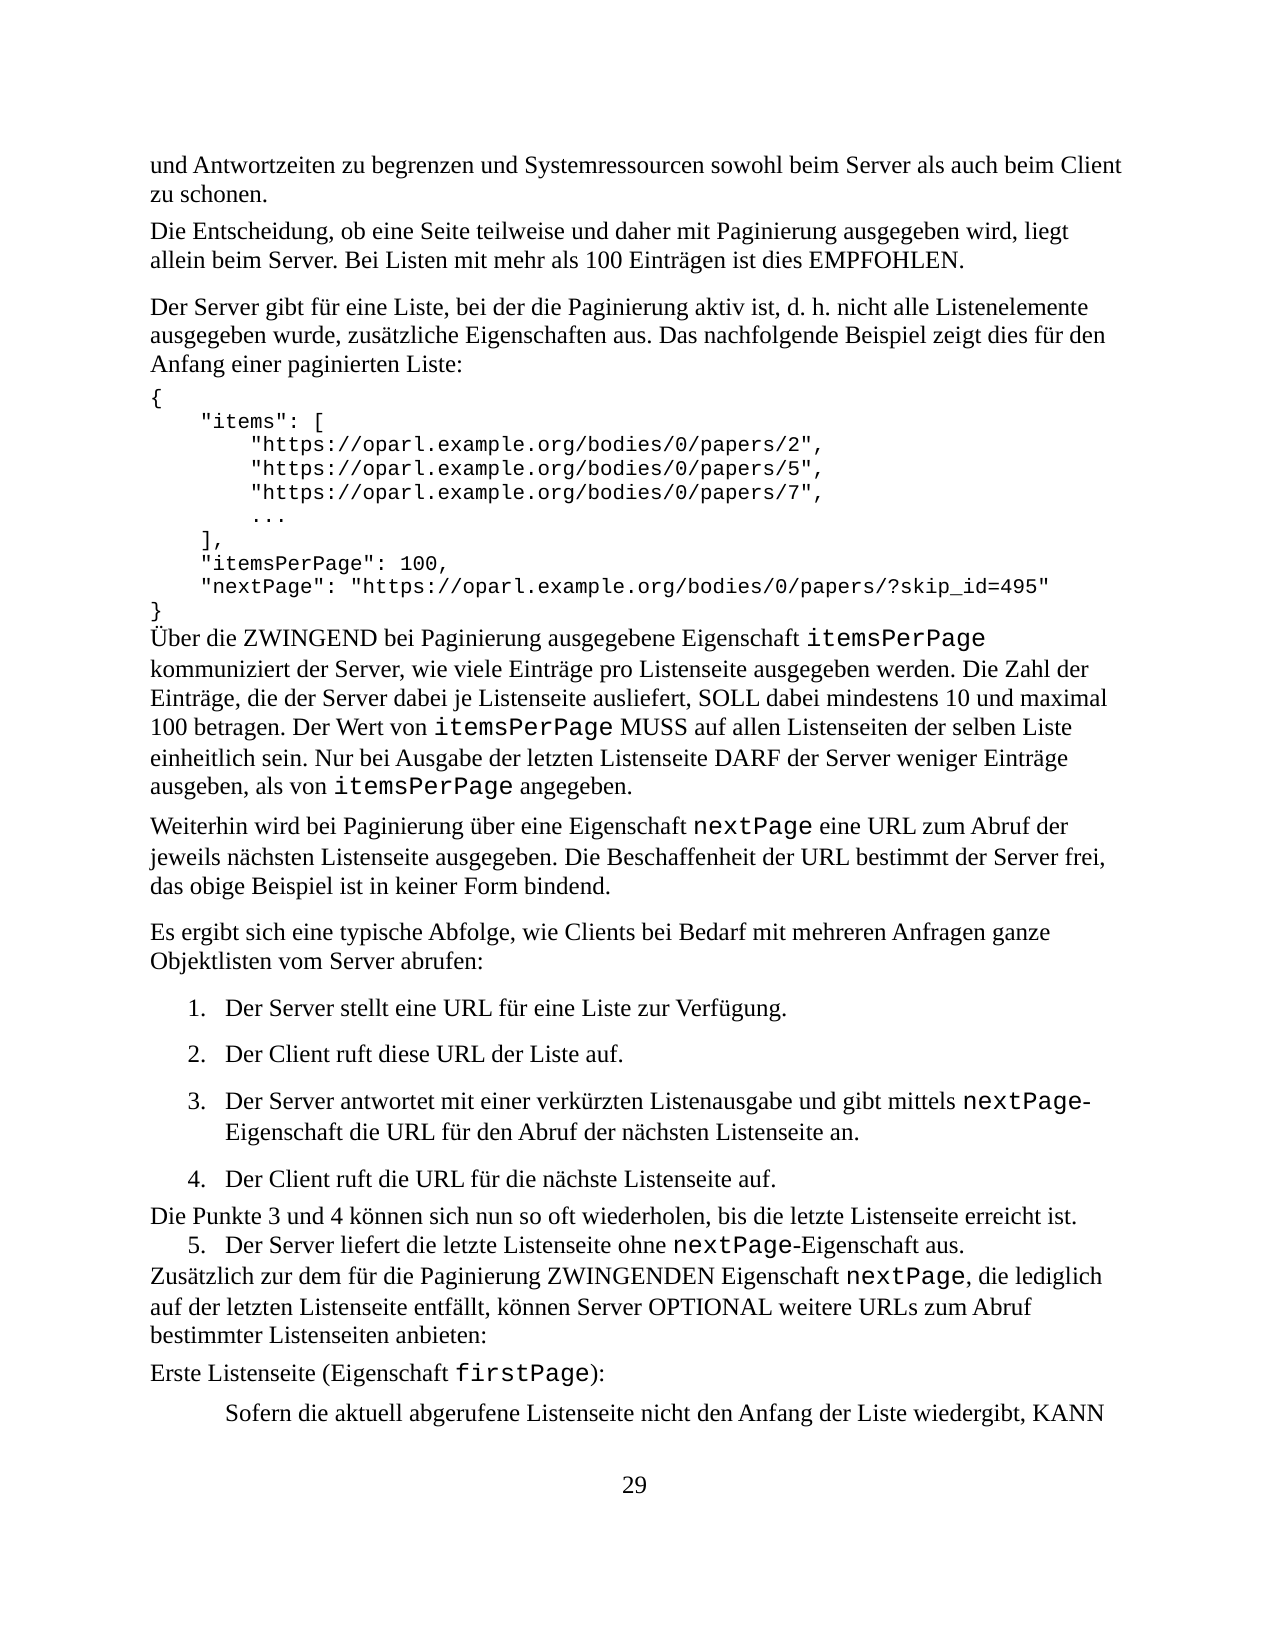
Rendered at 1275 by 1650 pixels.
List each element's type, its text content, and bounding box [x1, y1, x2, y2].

text Der Server gibt für eine Liste, bei der die Paginierung aktiv ist, d. h. nicht alle Listenelemente ausgegeben wurde, zusätzliche Eigenschaften aus. Das nachfolgende Beispiel zeigt dies für den Anfang einer paginierten Liste: [150, 292, 1125, 378]
list Der Client ruft die URL für die nächste Listenseite auf. [187, 1164, 1125, 1192]
text ], [150, 529, 1125, 553]
list Der Server antwortet mit einer verkürzten Listenausgabe und gibt mittels nextPage-Eigenschaft die URL für den Abruf der nächsten Listenseite an. [187, 1086, 1125, 1146]
text Weiterhin wird bei Paginierung über eine Eigenschaft nextPage eine URL zum Abruf der jeweils nächsten Listenseite ausgegeben. Die Beschaffenheit der URL bestimmt der Server frei, das obige Beispiel ist in keiner Form bindend. [150, 811, 1125, 899]
text } [150, 600, 1125, 623]
text "itemsPerPage": 100, [150, 553, 1125, 576]
text "https://oparl.example.org/bodies/0/papers/5", [150, 458, 1125, 482]
text Zusätzlich zur dem für die Paginierung ZWINGENDEN Eigenschaft nextPage, die lediglich auf der letzten Listenseite entfällt, können Server OPTIONAL weitere URLs zum Abruf bestimmter Listenseiten anbieten: [150, 1261, 1125, 1349]
list Der Server liefert die letzte Listenseite ohne nextPage-Eigenschaft aus. [187, 1230, 1125, 1261]
text Erste Listenseite (Eigenschaft firstPage): [150, 1358, 1125, 1389]
text Über die ZWINGEND bei Paginierung ausgegebene Eigenschaft itemsPerPage kommuniziert der Server, wie viele Einträge pro Listenseite ausgegeben werden. Die Zahl der Einträge, die der Server dabei je Listenseite ausliefert, SOLL dabei mindestens 10 und maximal 100 betragen. Der Wert von itemsPerPage MUSS auf allen Listenseiten der selben Liste einheitlich sein. Nur bei Ausgabe der letzten Listenseite DARF der Server weniger Einträge ausgeben, als von itemsPerPage angegeben. [150, 623, 1125, 802]
list Der Server stellt eine URL für eine Liste zur Verfügung. [187, 993, 1125, 1022]
text und Antwortzeiten zu begrenzen und Systemressourcen sowohl beim Server als auch beim Client zu schonen. [150, 150, 1125, 207]
text { [150, 387, 1125, 411]
text "items": [ [150, 411, 1125, 434]
text "https://oparl.example.org/bodies/0/papers/7", [150, 482, 1125, 505]
text Sofern die aktuell abgerufene Listenseite nicht den Anfang der Liste wiedergibt, KANN [225, 1398, 1125, 1427]
text Die Punkte 3 und 4 können sich nun so oft wiederholen, bis die letzte Listenseite erreicht ist. [150, 1201, 1125, 1230]
text Es ergibt sich eine typische Abfolge, wie Clients bei Bedarf mit mehreren Anfragen ganze Objektlisten vom Server abrufen: [150, 917, 1125, 975]
text Die Entscheidung, ob eine Seite teilweise und daher mit Paginierung ausgegeben wird, liegt allein beim Server. Bei Listen mit mehr als 100 Einträgen ist dies EMPFOHLEN. [150, 216, 1125, 274]
text ... [150, 505, 1125, 529]
text "nextPage": "https://oparl.example.org/bodies/0/papers/?skip_id=495" [150, 576, 1125, 600]
list Der Client ruft diese URL der Liste auf. [187, 1039, 1125, 1068]
text "https://oparl.example.org/bodies/0/papers/2", [150, 434, 1125, 458]
